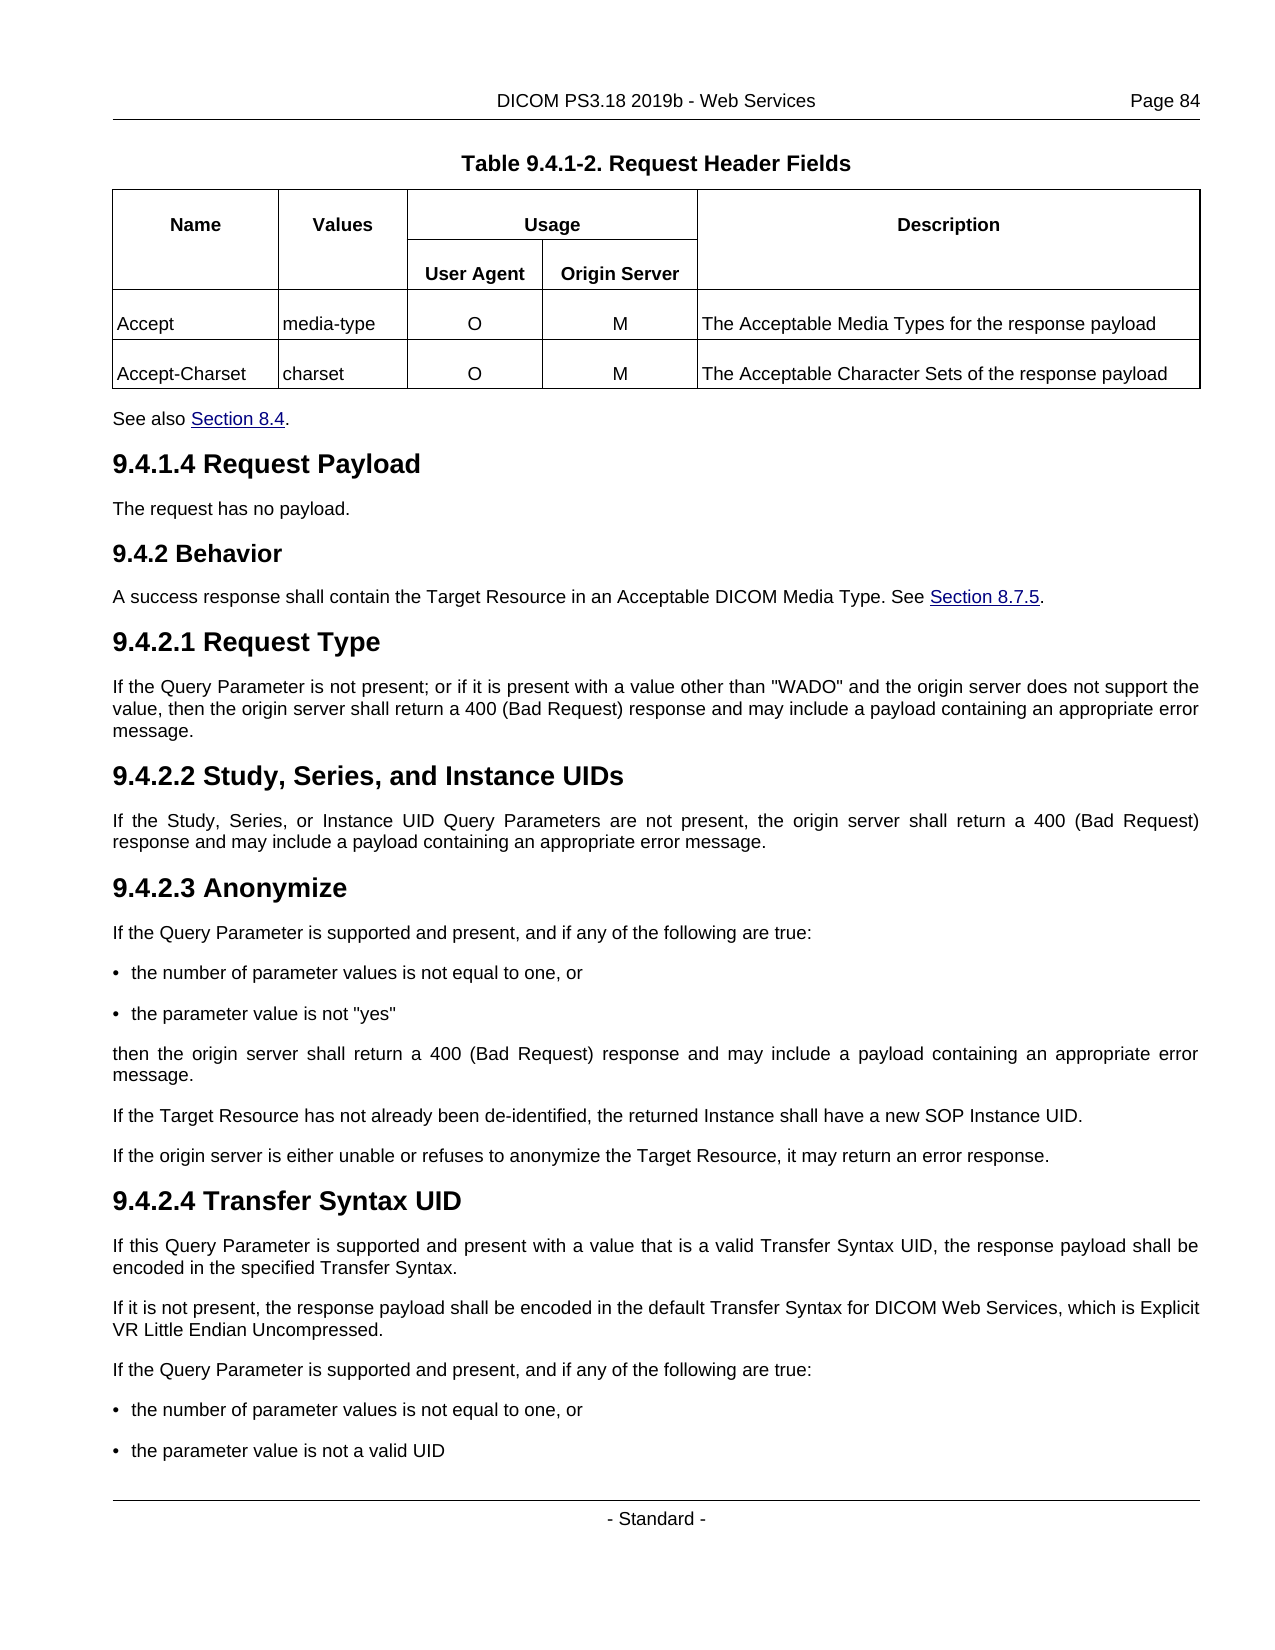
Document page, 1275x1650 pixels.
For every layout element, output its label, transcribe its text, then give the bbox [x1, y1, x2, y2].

table_header Values [279, 190, 407, 289]
text Table 9.4.1-2. Request Header Fields [112, 150, 1200, 176]
text If this Query Parameter is supported and present with a value that is a valid Transfer Syntax UID, the response payload shall be encoded in the specified Transfer Syntax. [112, 1235, 1200, 1278]
text • the number of parameter values is not equal to one, or [112, 1399, 1200, 1421]
text The request has no payload. [112, 498, 1200, 520]
text A success response shall contain the Target Resource in an Acceptable DICOM Media Type. See Section 8.7.5. [112, 586, 1200, 608]
text 9.4.2 Behavior [112, 538, 1200, 567]
table_cell O [408, 340, 542, 388]
table_cell M [543, 340, 697, 388]
text If the Study, Series, or Instance UID Query Parameters are not present, the origin server shall return a 400 (Bad Request) response and may include a payload containing an appropriate error message. [112, 810, 1200, 853]
text If the Query Parameter is supported and present, and if any of the following are true: [112, 922, 1200, 943]
text • the parameter value is not a valid UID [112, 1439, 1200, 1461]
table_cell Origin Server [543, 240, 697, 289]
text If the Query Parameter is supported and present, and if any of the following are true: [112, 1359, 1200, 1380]
table_cell M [543, 290, 697, 338]
table_cell charset [279, 340, 407, 388]
text If it is not present, the response payload shall be encoded in the default Transfer Syntax for DICOM Web Services, which is Explicit VR Little Endian Uncompressed. [112, 1297, 1200, 1340]
table_cell The Acceptable Character Sets of the response payload [698, 340, 1199, 388]
table_cell Accept-Charset [113, 340, 278, 388]
table_cell Accept [113, 290, 278, 338]
text If the origin server is either unable or refuses to anonymize the Target Resource, it may return an error response. [112, 1145, 1200, 1166]
text • the number of parameter values is not equal to one, or [112, 962, 1200, 983]
table_cell The Acceptable Media Types for the response payload [698, 290, 1199, 338]
table_cell O [408, 290, 542, 338]
text 9.4.2.2 Study, Series, and Instance UIDs [112, 760, 1200, 791]
text 9.4.1.4 Request Payload [112, 448, 1200, 479]
text If the Query Parameter is not present; or if it is present with a value other than "WADO" and the origin server does not support the value, then the origin server shall return a 400 (Bad Request) response and may include a payload containing an appropriate error message. [112, 676, 1200, 741]
text See also Section 8.4. [112, 408, 1200, 429]
text then the origin server shall return a 400 (Bad Request) response and may include a payload containing an appropriate error message. [112, 1043, 1200, 1086]
table_header Name [113, 190, 278, 289]
table_header Description [698, 190, 1199, 289]
text 9.4.2.4 Transfer Syntax UID [112, 1185, 1200, 1216]
table_cell User Agent [408, 240, 542, 289]
text 9.4.2.3 Anonymize [112, 872, 1200, 903]
table_cell media-type [279, 290, 407, 338]
table_header Usage [408, 190, 697, 239]
text • the parameter value is not "yes" [112, 1002, 1200, 1024]
text 9.4.2.1 Request Type [112, 626, 1200, 658]
text If the Target Resource has not already been de-identified, the returned Instance shall have a new SOP Instance UID. [112, 1104, 1200, 1126]
